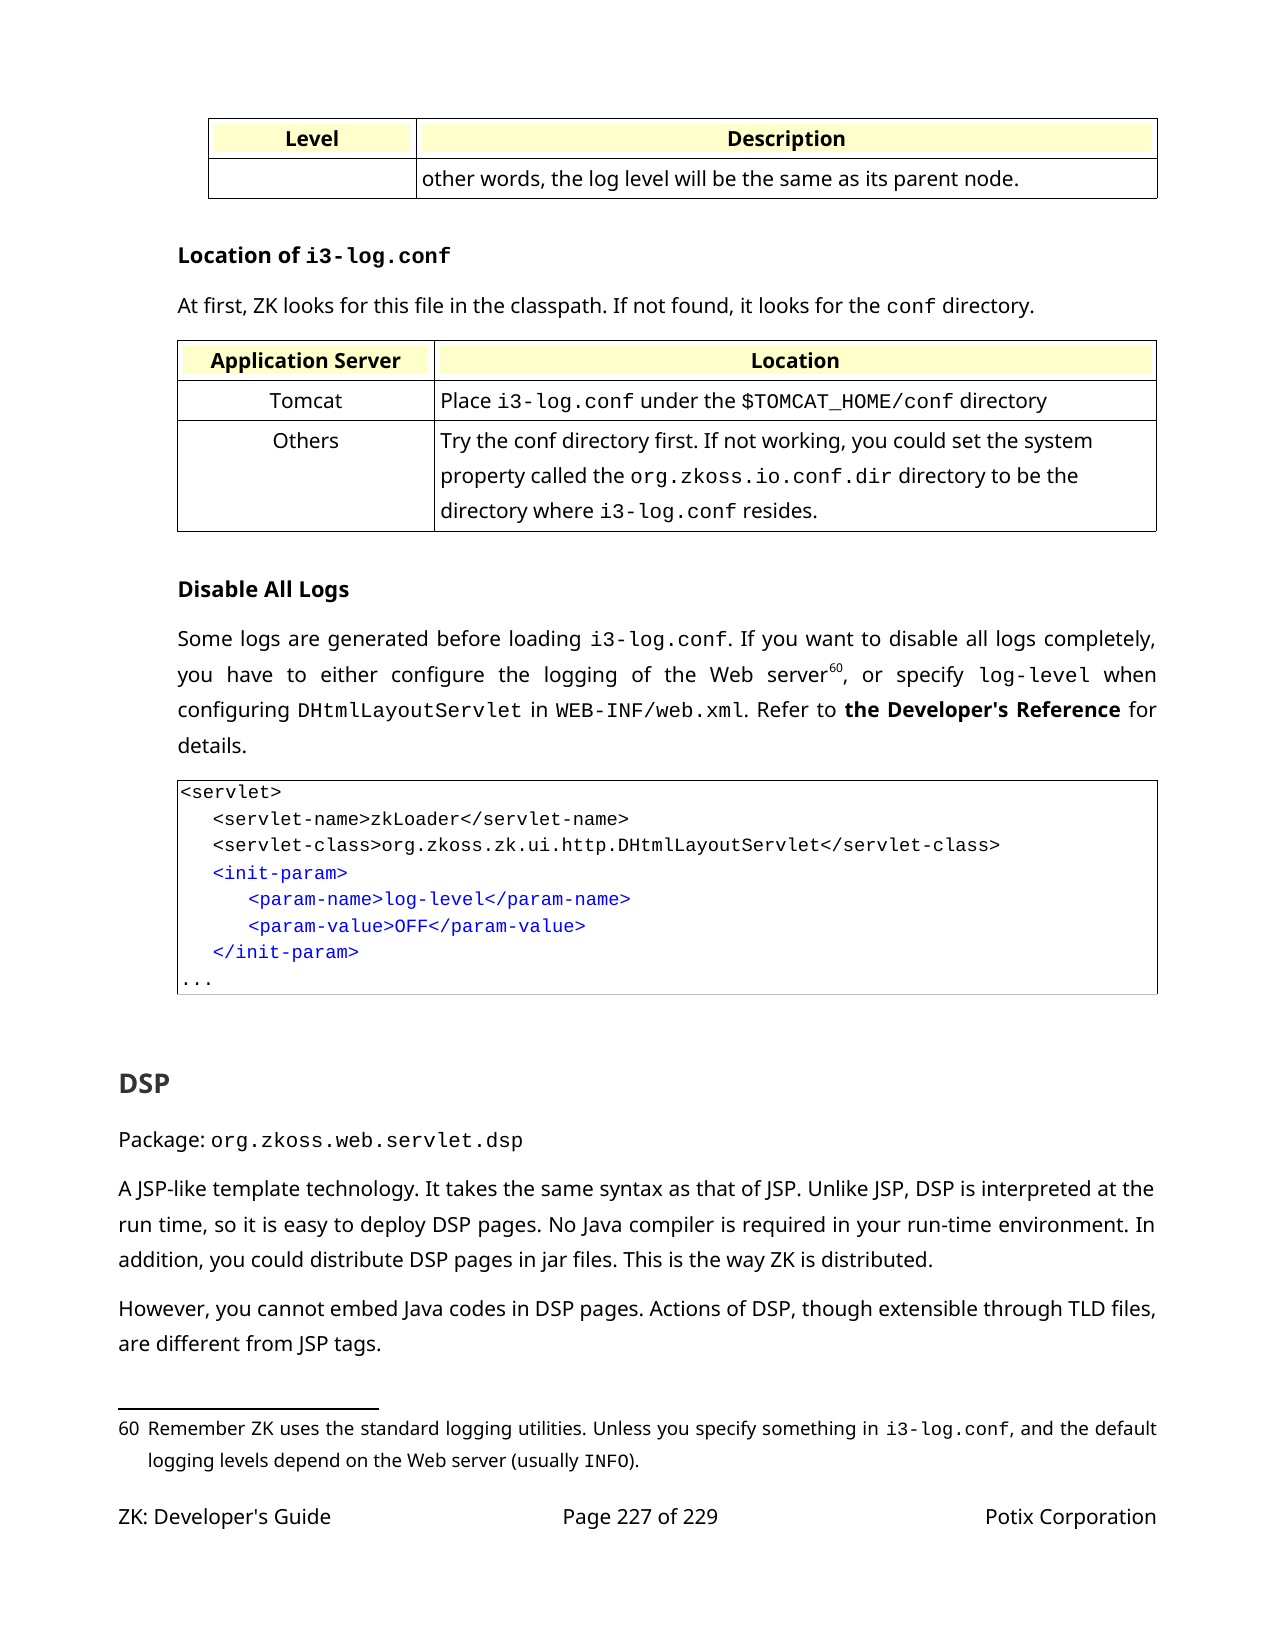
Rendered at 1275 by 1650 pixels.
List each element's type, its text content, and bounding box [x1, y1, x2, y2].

text <servlet> [178, 781, 1157, 804]
text However, you cannot embed Java codes in DSP pages. Actions of DSP, though extensible through TLD files, are different from JSP tags. [118, 1294, 1157, 1357]
table_cell Tomcat [178, 381, 434, 420]
table_cell other words, the log level will be the same as its parent node. [417, 159, 1157, 198]
table_cell [209, 159, 416, 198]
text Some logs are generated before loading i3-log.conf. If you want to disable all logs completely, you have to either configure the logging of the Web server, or specify log-level when configuring DHtmlLayoutServlet in WEB-INF/web.xml. Refer to the Developer's Reference for details. [177, 624, 1157, 759]
subtitle Disable All Logs [177, 573, 1157, 603]
subtitle DSP [118, 1065, 1157, 1102]
text <servlet-name>zkLoader</servlet-name> <servlet-class>org.zkoss.zk.ui.http.DHtmlLayoutServlet</servlet-class> [178, 807, 1157, 858]
table_header Location [435, 341, 1156, 380]
table_cell Place i3-log.conf under the $TOMCAT_HOME/conf directory [435, 381, 1156, 420]
table_header Application Server [178, 341, 434, 380]
text Package: org.zkoss.web.servlet.dsp [118, 1125, 1157, 1154]
text <init-param> <param-name>log-level</param-name> <param-value>OFF</param-value> </init-param> ... [178, 861, 1157, 994]
text At first, ZK looks for this file in the classpath. If not found, it looks for the conf directory. [177, 291, 1157, 319]
text Remember ZK uses the standard logging utilities. Unless you specify something in i3-log.conf, and the default logging levels depend on the Web server (usually INFO). [118, 1415, 1157, 1473]
subtitle Location of i3-log.conf [177, 240, 1157, 270]
table_header Level [209, 119, 416, 158]
table_header Description [417, 119, 1157, 158]
table_cell Try the conf directory first. If not working, you could set the system property called the org.zkoss.io.conf.dir directory to be the directory where i3-log.conf resides. [435, 421, 1156, 531]
text A JSP-like template technology. It takes the same syntax as that of JSP. Unlike JSP, DSP is interpreted at the run time, so it is easy to deploy DSP pages. No Java compiler is required in your run-time environment. In addition, you could distribute DSP pages in jar files. This is the way ZK is distributed. [118, 1174, 1157, 1273]
table_cell Others [178, 421, 434, 531]
